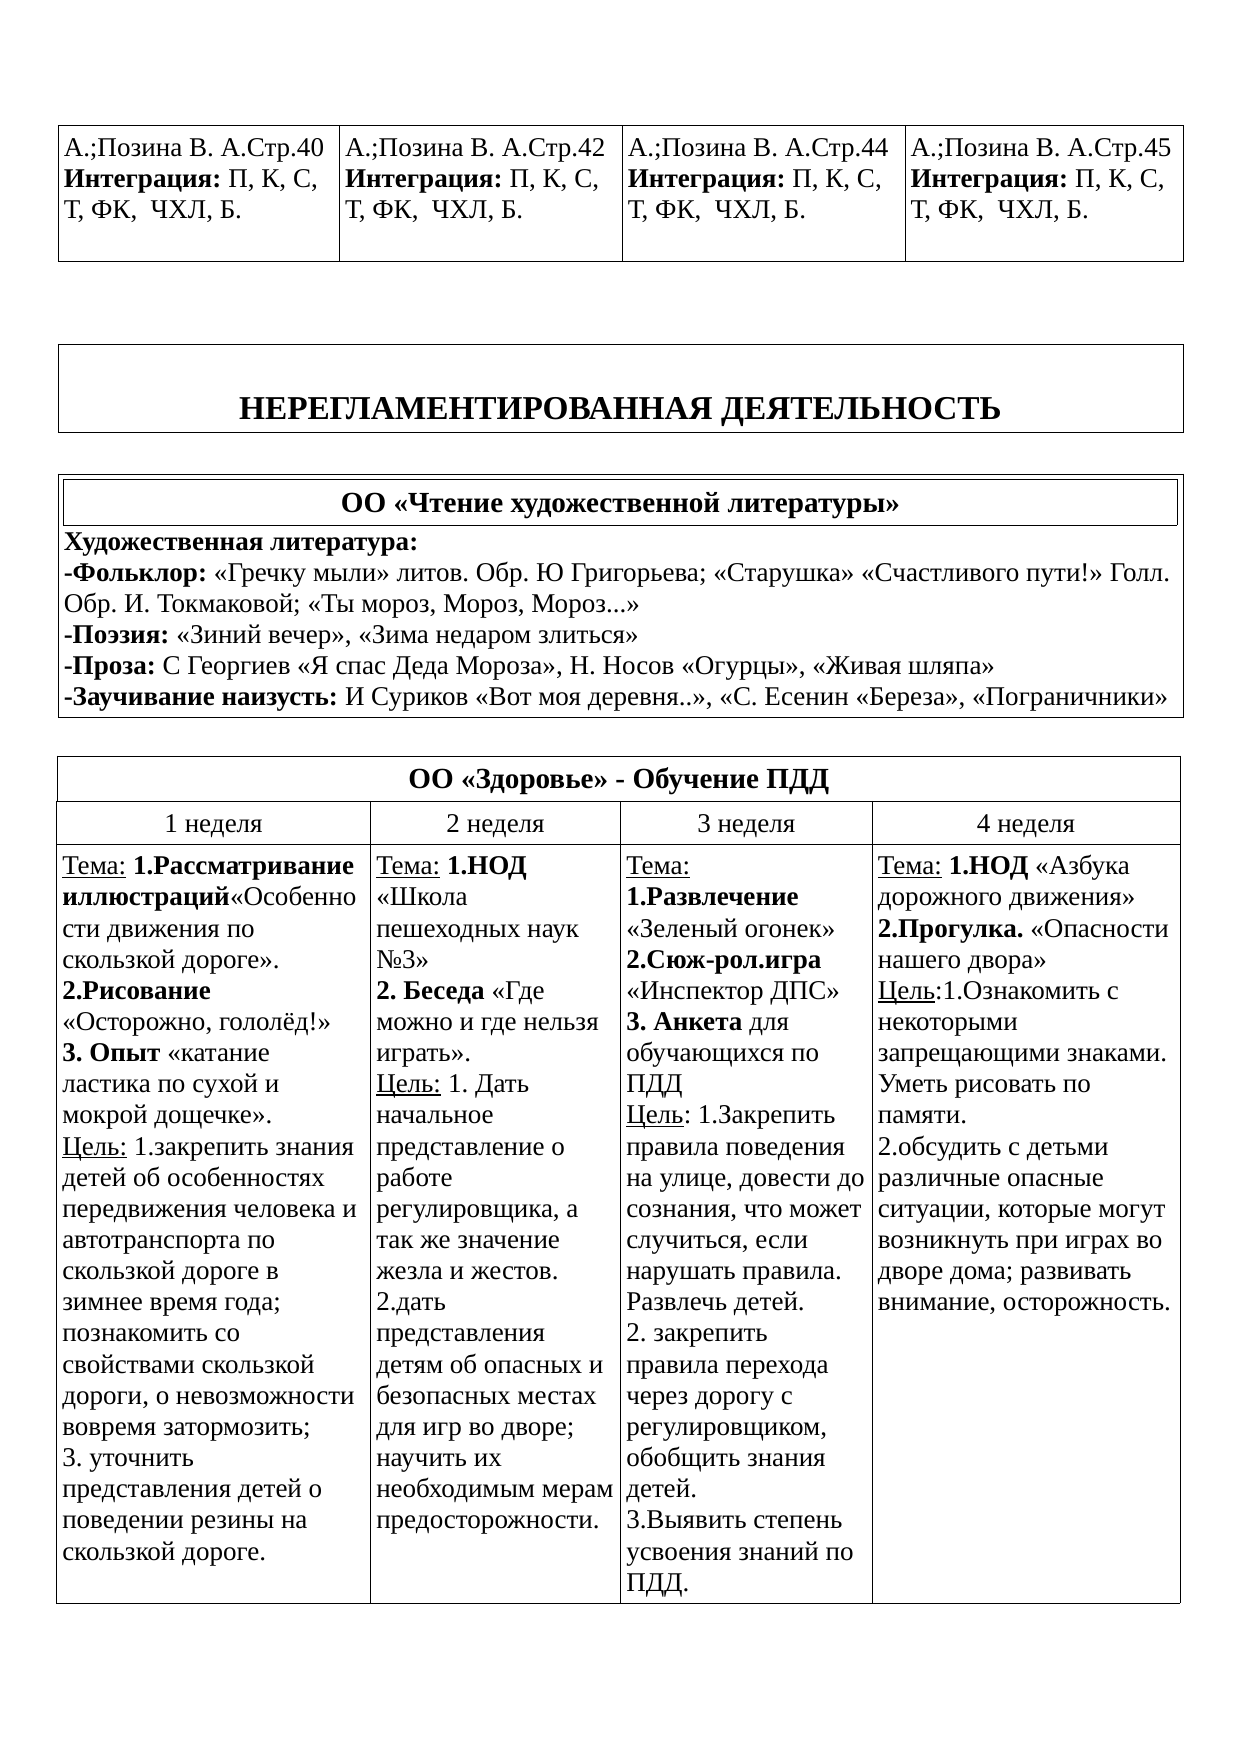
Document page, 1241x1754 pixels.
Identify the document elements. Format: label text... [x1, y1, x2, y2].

table_header А.;Позина В. А.Стр.44 Интеграция: П, К, С, Т, ФК, ЧХЛ, Б. [623, 126, 905, 261]
table_header НЕРЕГЛАМЕНТИРОВАННАЯ ДЕЯТЕЛЬНОСТЬ [59, 345, 1183, 432]
table_header А.;Позина В. А.Стр.40 Интеграция: П, К, С, Т, ФК, ЧХЛ, Б. [59, 126, 339, 261]
table_header 1 неделя [57, 802, 370, 843]
table_header 4 неделя [873, 802, 1180, 843]
table_header 3 неделя [621, 802, 872, 843]
table_header А.;Позина В. А.Стр.42 Интеграция: П, К, С, Т, ФК, ЧХЛ, Б. [340, 126, 622, 261]
table_header ОО «Здоровье» - Обучение ПДД [58, 757, 1180, 801]
table_cell Тема: 1.НОД «Школа пешеходных наук №3» 2. Беседа «Где можно и где нельзя играть». Цель: 1. Дать начальное представление о работе регулировщика, а так же значение жезла и жестов. 2.дать представления детям об опасных и безопасных местах для игр во дворе; научить их необходимым мерам предосторожности. [371, 845, 620, 1603]
table_header Художественная литература: -Фольклор: «Гречку мыли» литов. Обр. Ю Григорьева; «Старушка» «Счастливого пути!» Голл. Обр. И. Токмаковой; «Ты мороз, Мороз, Мороз...» -Поэзия: «Зиний вечер», «Зима недаром злиться» -Проза: С Георгиев «Я спас Деда Мороза», Н. Носов «Огурцы», «Живая шляпа» -Заучивание наизусть: И Суриков «Вот моя деревня..», «С. Есенин «Береза», «Пограничники» [59, 475, 1183, 717]
table_cell Тема: 1.НОД «Азбука дорожного движения» 2.Прогулка. «Опасности нашего двора» Цель:1.Ознакомить с некоторыми запрещающими знаками. Уметь рисовать по памяти. 2.обсудить с детьми различные опасные ситуации, которые могут возникнуть при играх во дворе дома; развивать внимание, осторожность. [873, 845, 1180, 1603]
table_header ОО «Чтение художественной литературы» [64, 480, 1177, 524]
table_cell Тема: 1.Рассматривание иллюстраций«Особенности движения по скользкой дороге». 2.Рисование «Осторожно, гололёд!» 3. Опыт «катание ластика по сухой и мокрой дощечке». Цель: 1.закрепить знания детей об особенностях передвижения человека и автотранспорта по скользкой дороге в зимнее время года; познакомить со свойствами скользкой дороги, о невозможности вовремя затормозить; 3. уточнить представления детей о поведении резины на скользкой дороге. [57, 845, 370, 1603]
table_header 2 неделя [371, 802, 620, 843]
table_cell Тема: 1.Развлечение «Зеленый огонек» 2.Сюж-рол.игра «Инспектор ДПС» 3. Анкета для обучающихся по ПДД Цель: 1.Закрепить правила поведения на улице, довести до сознания, что может случиться, если нарушать правила. Развлечь детей. 2. закрепить правила перехода через дорогу с регулировщиком, обобщить знания детей. 3.Выявить степень усвоения знаний по ПДД. [621, 845, 872, 1603]
table_header А.;Позина В. А.Стр.45 Интеграция: П, К, С, Т, ФК, ЧХЛ, Б. [906, 126, 1183, 261]
